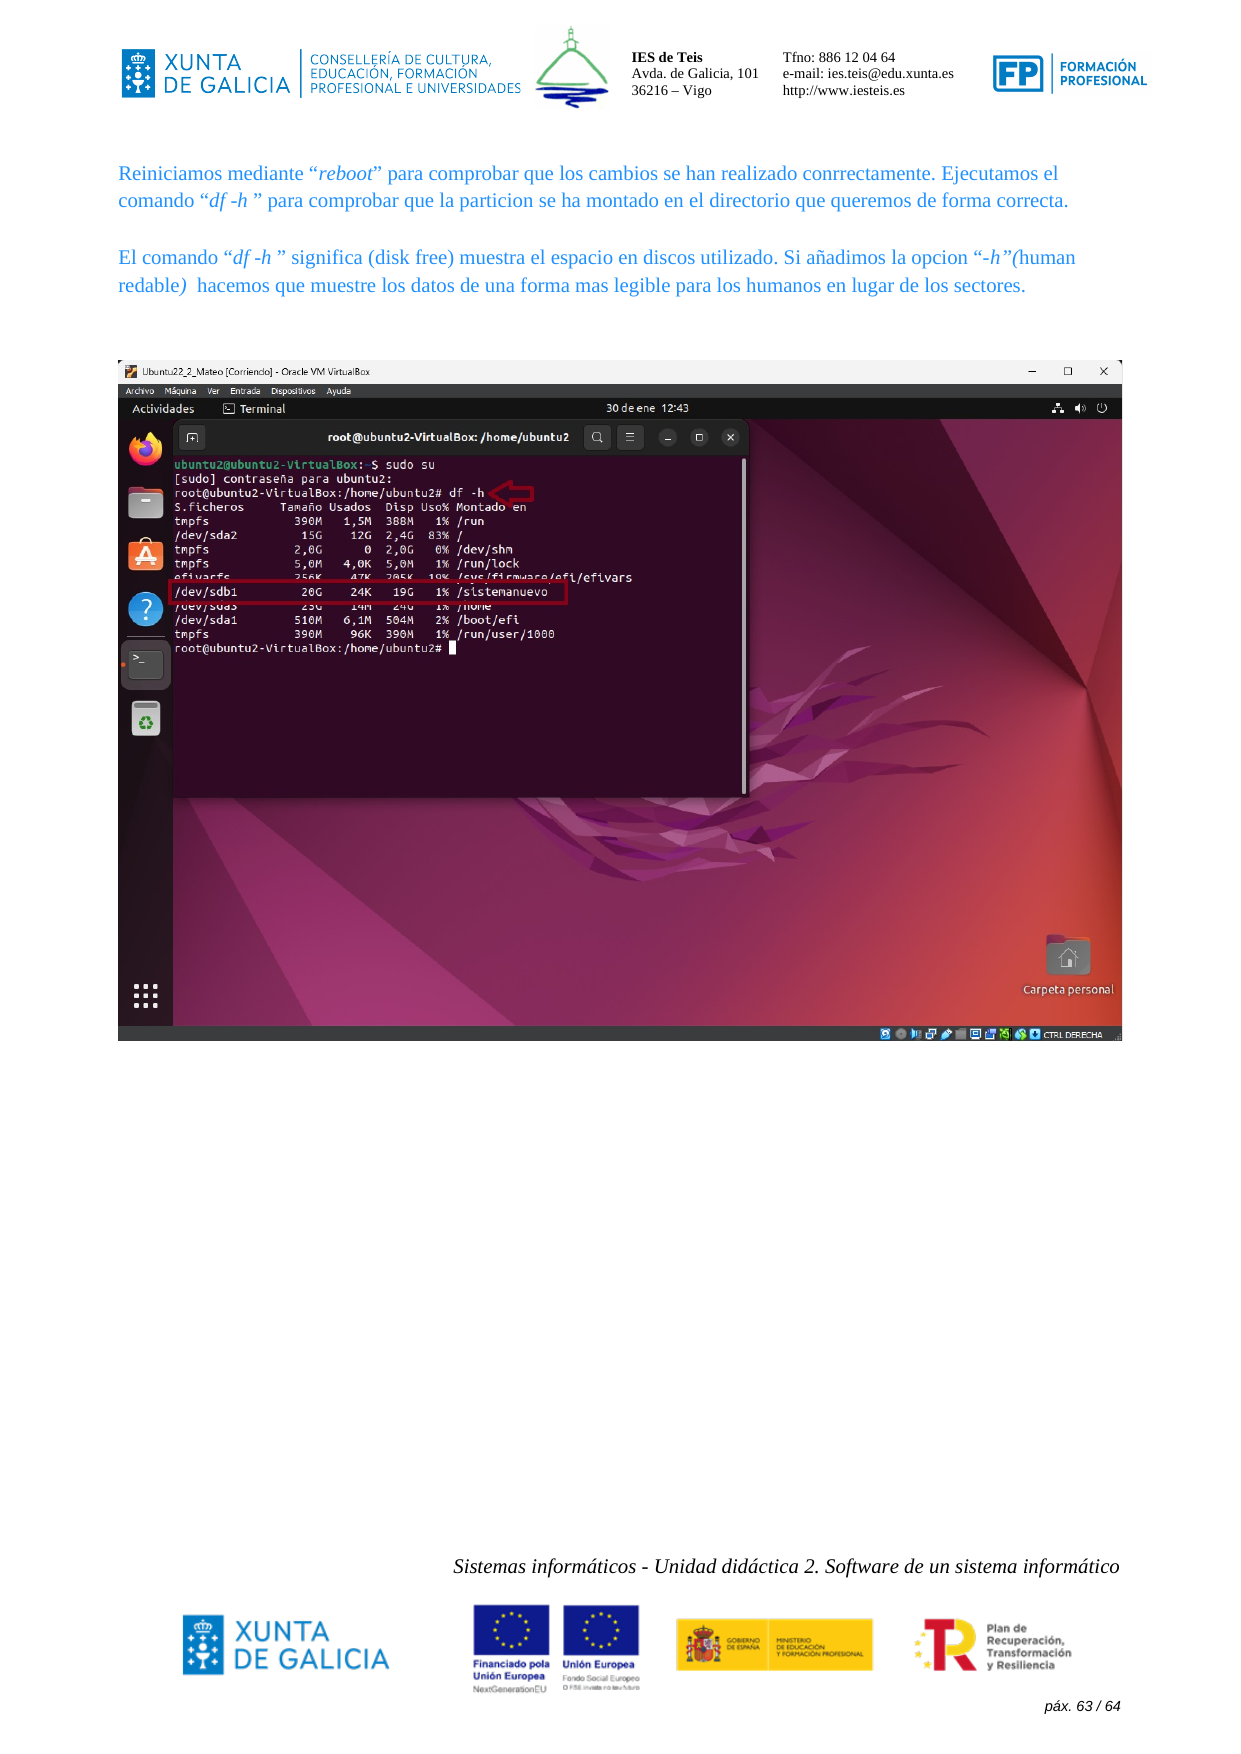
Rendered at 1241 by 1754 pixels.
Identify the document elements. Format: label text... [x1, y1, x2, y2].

picture [534, 25, 611, 110]
text El comando “df -h ” significa (disk free) muestra el espacio en discos utilizado. Si añadimos la opcion “-h”(human redable) hacemos que muestre los datos de una forma mas legible para los humanos en lugar de los sectores. [118, 245, 1122, 297]
picture [182, 1593, 1085, 1700]
picture [118, 360, 1123, 1041]
picture [121, 49, 521, 98]
text Reiniciamos mediante “reboot” para comprobar que los cambios se han realizado conrrectamente. Ejecutamos el comando “df -h ” para comprobar que la particion se ha montado en el directorio que queremos de forma correcta. [118, 160, 1122, 212]
picture [989, 50, 1153, 97]
